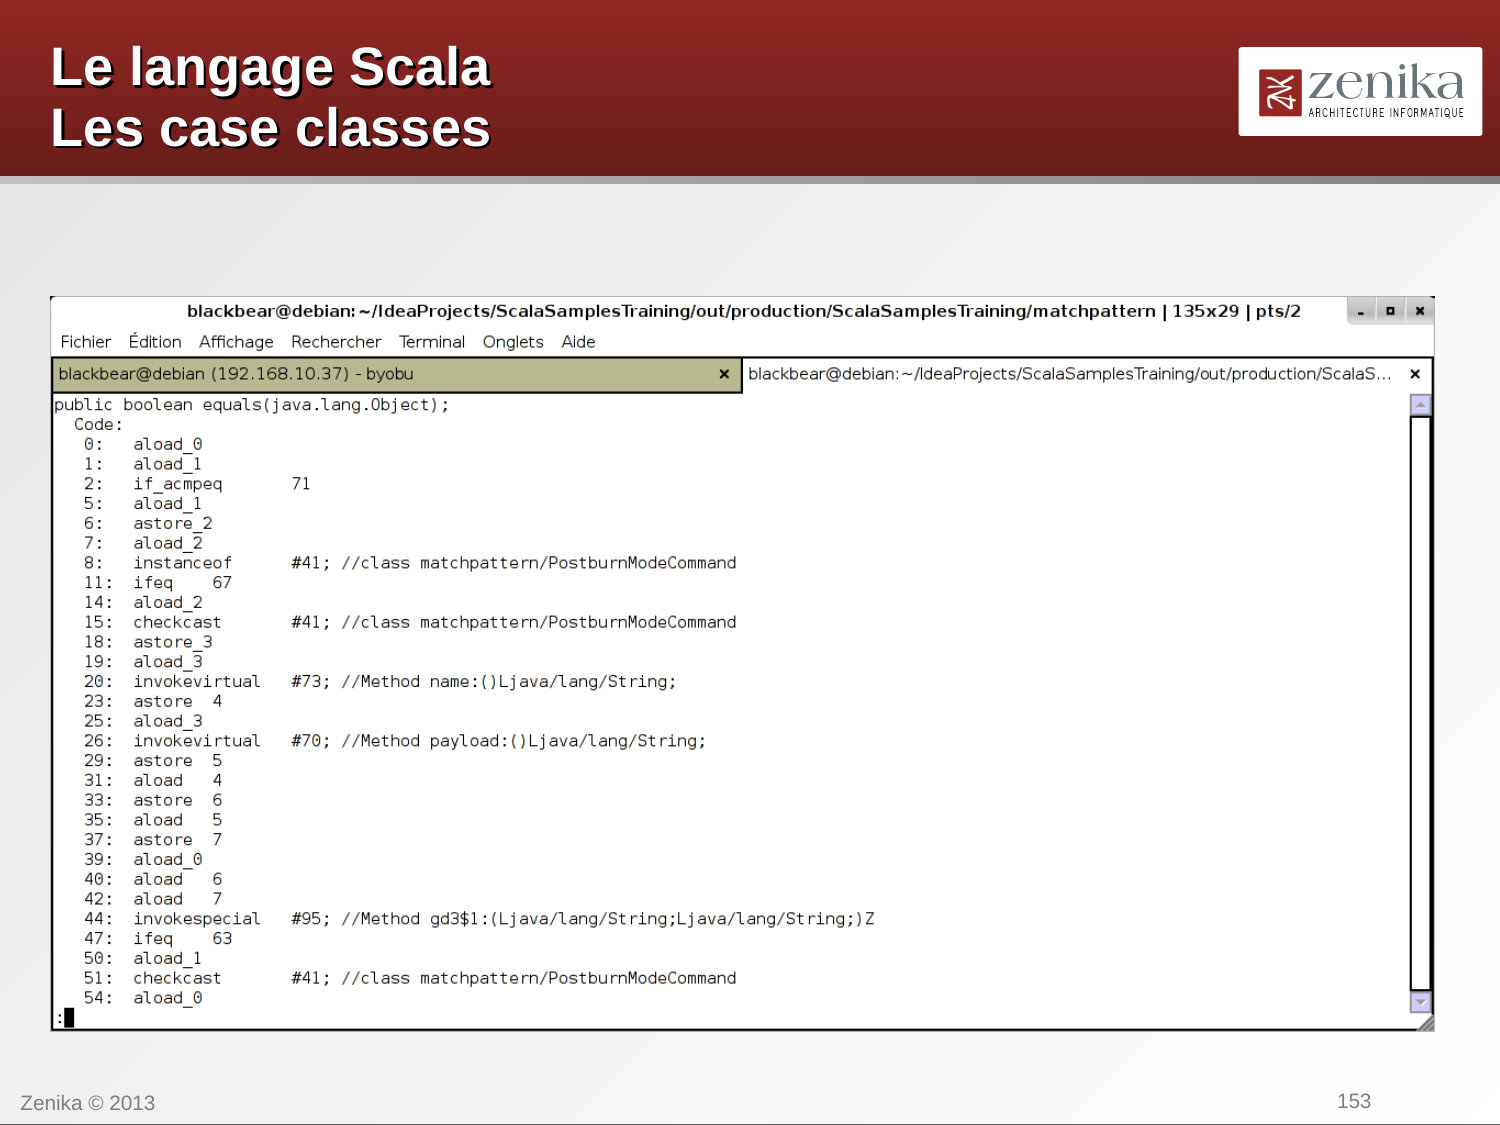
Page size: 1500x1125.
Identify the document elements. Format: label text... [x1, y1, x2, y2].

picture [50, 296, 1435, 1032]
picture [1257, 58, 1464, 125]
title Le langage Scala Les case classes [50, 15, 1206, 180]
